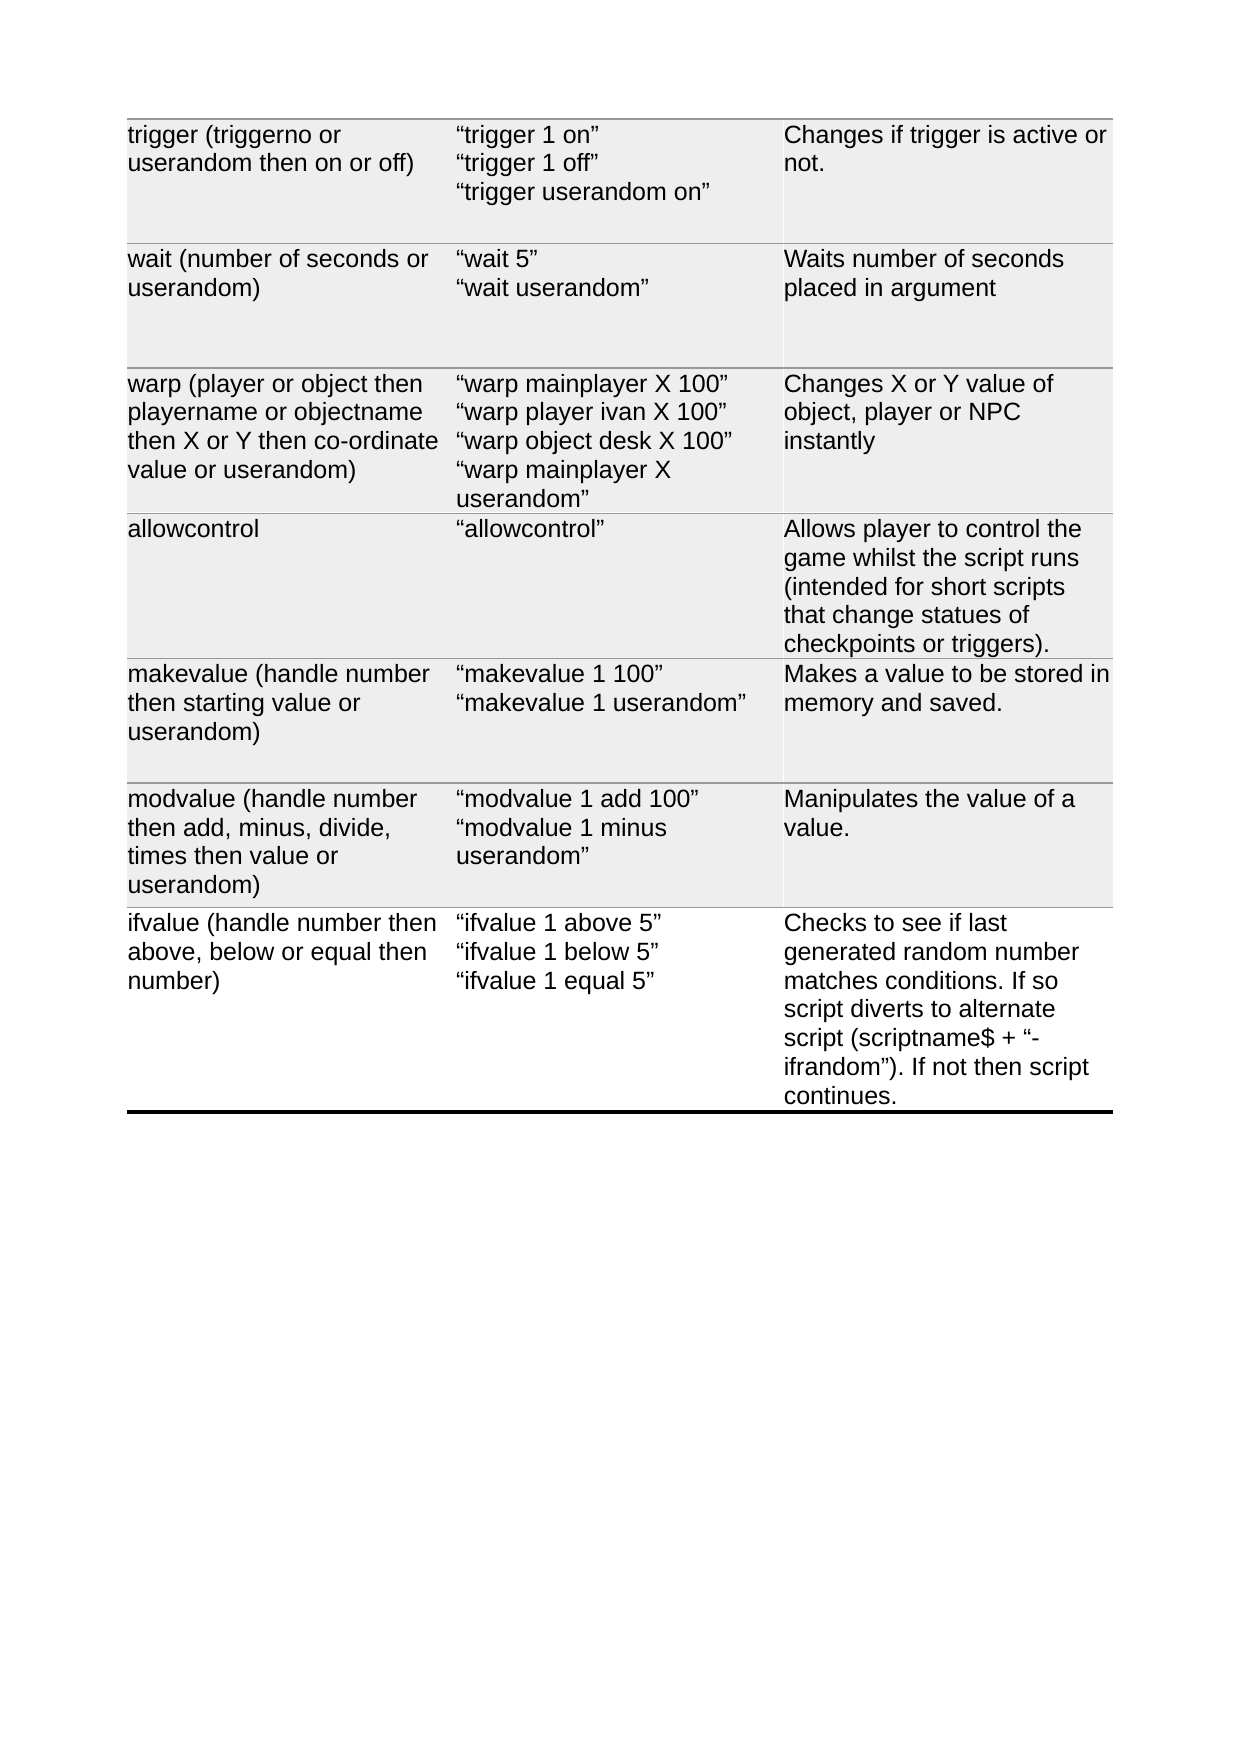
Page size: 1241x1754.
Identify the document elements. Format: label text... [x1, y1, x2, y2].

table_cell Waits number of seconds placed in argument [784, 244, 1113, 367]
table_cell Changes if trigger is active or not. [784, 120, 1113, 243]
table_cell “warp mainplayer X 100” “warp player ivan X 100” “warp object desk X 100” “warp mainplayer X userandom” [456, 369, 783, 512]
table_cell Allows player to control the game whilst the script runs (intended for short scripts that change statues of checkpoints or triggers). [784, 514, 1113, 658]
table_cell “modvalue 1 add 100” “modvalue 1 minus userandom” [456, 784, 783, 907]
table_cell “makevalue 1 100” “makevalue 1 userandom” [456, 659, 783, 782]
table_cell warp (player or object then playername or objectname then X or Y then co-ordinate value or userandom) [127, 369, 456, 512]
table_cell Makes a value to be stored in memory and saved. [784, 659, 1113, 782]
table_cell allowcontrol [127, 514, 456, 658]
table_cell “wait 5” “wait userandom” [456, 244, 783, 367]
table_cell Changes X or Y value of object, player or NPC instantly [784, 369, 1113, 512]
table_cell ifvalue (handle number then above, below or equal then number) [127, 908, 456, 1109]
table_cell modvalue (handle number then add, minus, divide, times then value or userandom) [127, 784, 456, 907]
table_cell “ifvalue 1 above 5” “ifvalue 1 below 5” “ifvalue 1 equal 5” [456, 908, 783, 1109]
table_cell “allowcontrol” [456, 514, 783, 658]
table_cell Manipulates the value of a value. [784, 784, 1113, 907]
table_cell trigger (triggerno or userandom then on or off) [127, 120, 456, 243]
table_cell makevalue (handle number then starting value or userandom) [127, 659, 456, 782]
table_cell “trigger 1 on” “trigger 1 off” “trigger userandom on” [456, 120, 783, 243]
table_cell wait (number of seconds or userandom) [127, 244, 456, 367]
table_cell Checks to see if last generated random number matches conditions. If so script diverts to alternate script (scriptname$ + “-ifrandom”). If not then script continues. [784, 908, 1113, 1109]
